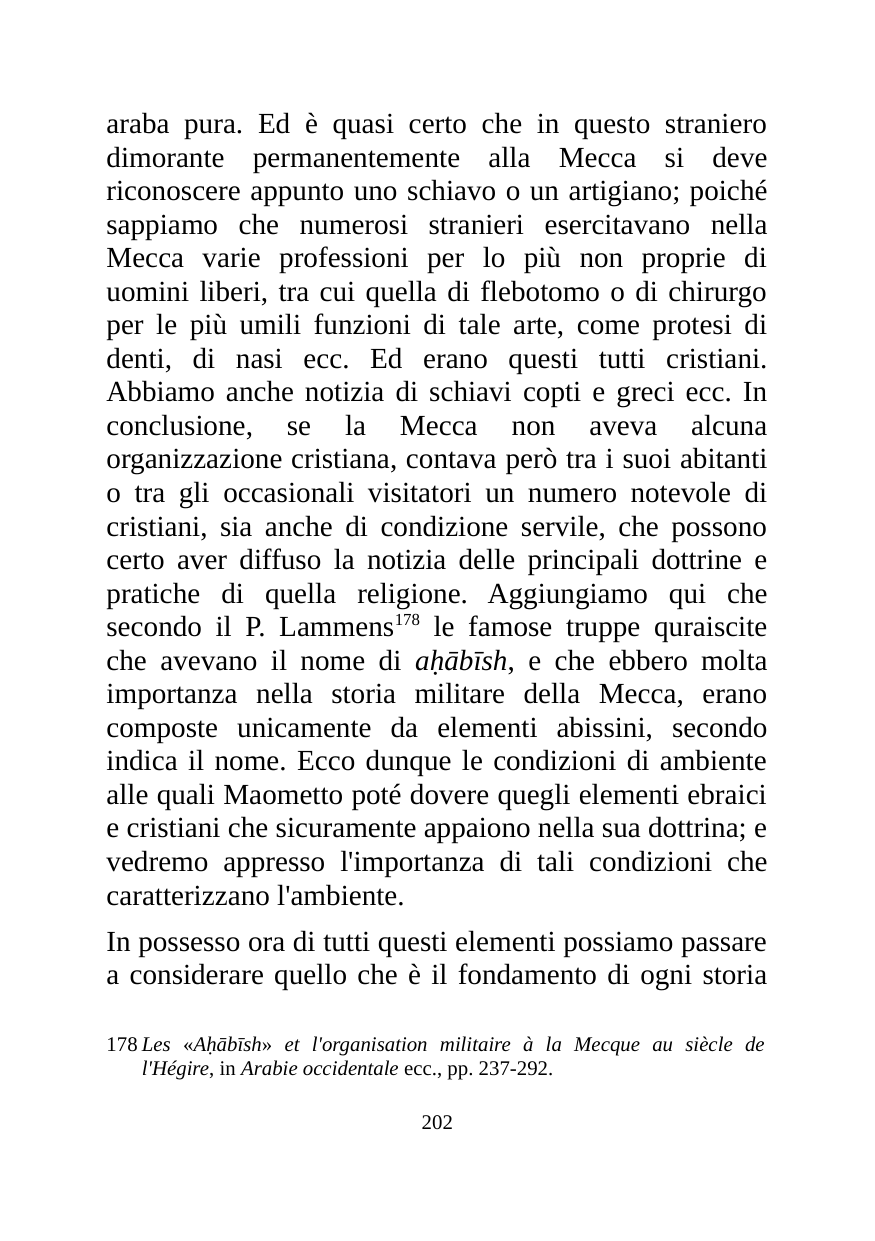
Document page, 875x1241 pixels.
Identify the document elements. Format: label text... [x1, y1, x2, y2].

text In possesso ora di tutti questi elementi possiamo passare a considerare quello che è il fondamento di ogni storia [106, 924, 768, 991]
text araba pura. Ed è quasi certo che in questo straniero dimorante permanentemente alla Mecca si deve riconoscere appunto uno schiavo o un artigiano; poiché sappiamo che numerosi stranieri esercitavano nella Mecca varie professioni per lo più non proprie di uomini liberi, tra cui quella di flebotomo o di chirurgo per le più umili funzioni di tale arte, come protesi di denti, di nasi ecc. Ed erano questi tutti cristiani. Abbiamo anche notizia di schiavi copti e greci ecc. In conclusione, se la Mecca non aveva alcuna organizzazione cristiana, contava però tra i suoi abitanti o tra gli occasionali visitatori un numero notevole di cristiani, sia anche di condizione servile, che possono certo aver diffuso la notizia delle principali dottrine e pratiche di quella religione. Aggiungiamo qui che secondo il P. Lammens le famose truppe quraiscite che avevano il nome di aḥābīsh, e che ebbero molta importanza nella storia militare della Mecca, erano composte unicamente da elementi abissini, secondo indica il nome. Ecco dunque le condizioni di ambiente alle quali Maometto poté dovere quegli elementi ebraici e cristiani che sicuramente appaiono nella sua dottrina; e vedremo appresso l'importanza di tali condizioni che caratterizzano l'ambiente. [106, 106, 768, 911]
text Les «Aḥābīsh» et l'organisation militaire à la Mecque au siècle de l'Hégire, in Arabie occidentale ecc., pp. 237-292. [106, 1032, 768, 1080]
